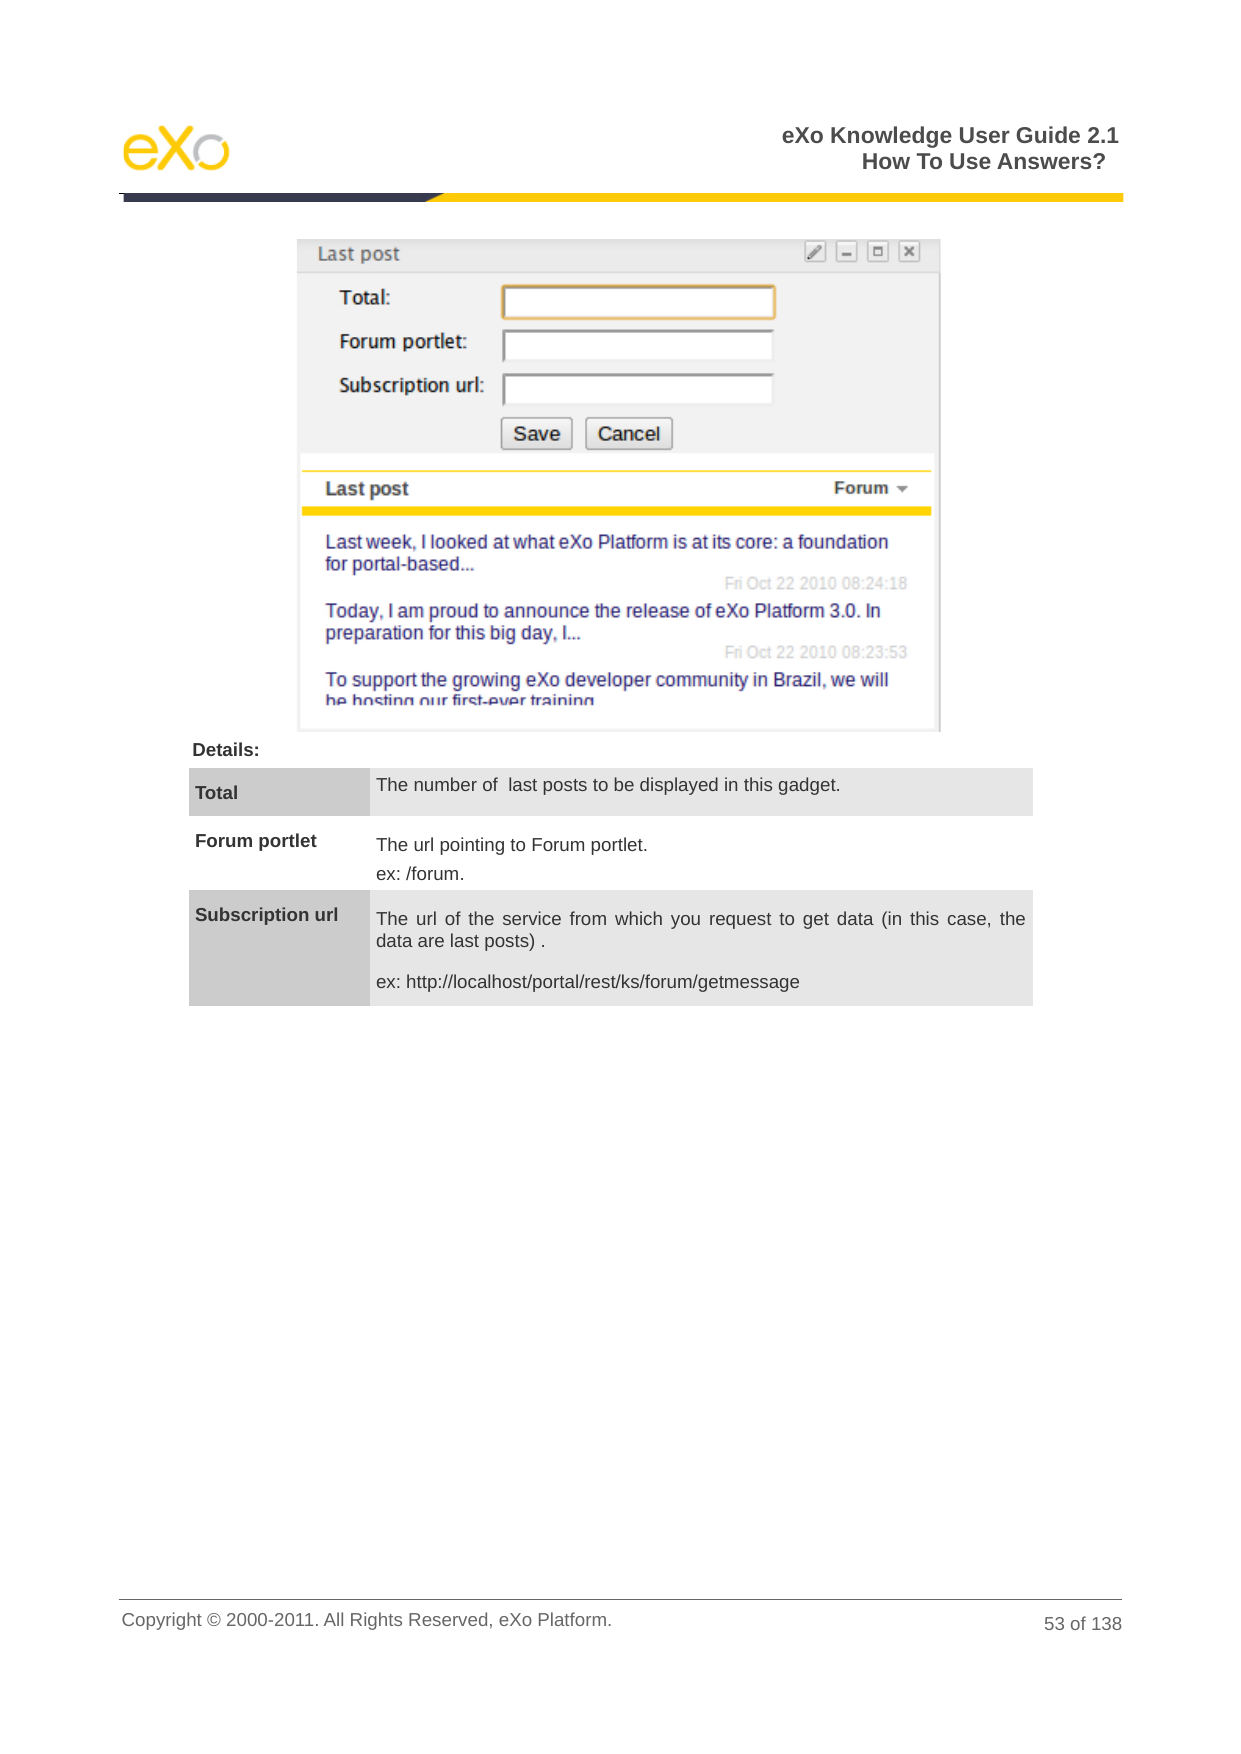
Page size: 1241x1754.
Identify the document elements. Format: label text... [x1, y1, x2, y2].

table_header The number of last posts to be displayed in this gadget. [370, 768, 1033, 816]
table_cell The url pointing to Forum portlet. ex: /forum. [370, 816, 1033, 890]
table_cell Subscription url [189, 890, 370, 1006]
picture [123, 193, 1124, 202]
picture [123, 125, 230, 171]
text Details: [118, 223, 1122, 761]
table_cell Forum portlet [189, 816, 370, 890]
table_header Total [189, 768, 370, 816]
picture [296, 239, 944, 732]
table_cell The url of the service from which you request to get data (in this case, the data are last posts) . ex: http://localhost/portal/rest/ks/forum/getmessage [370, 890, 1033, 1006]
